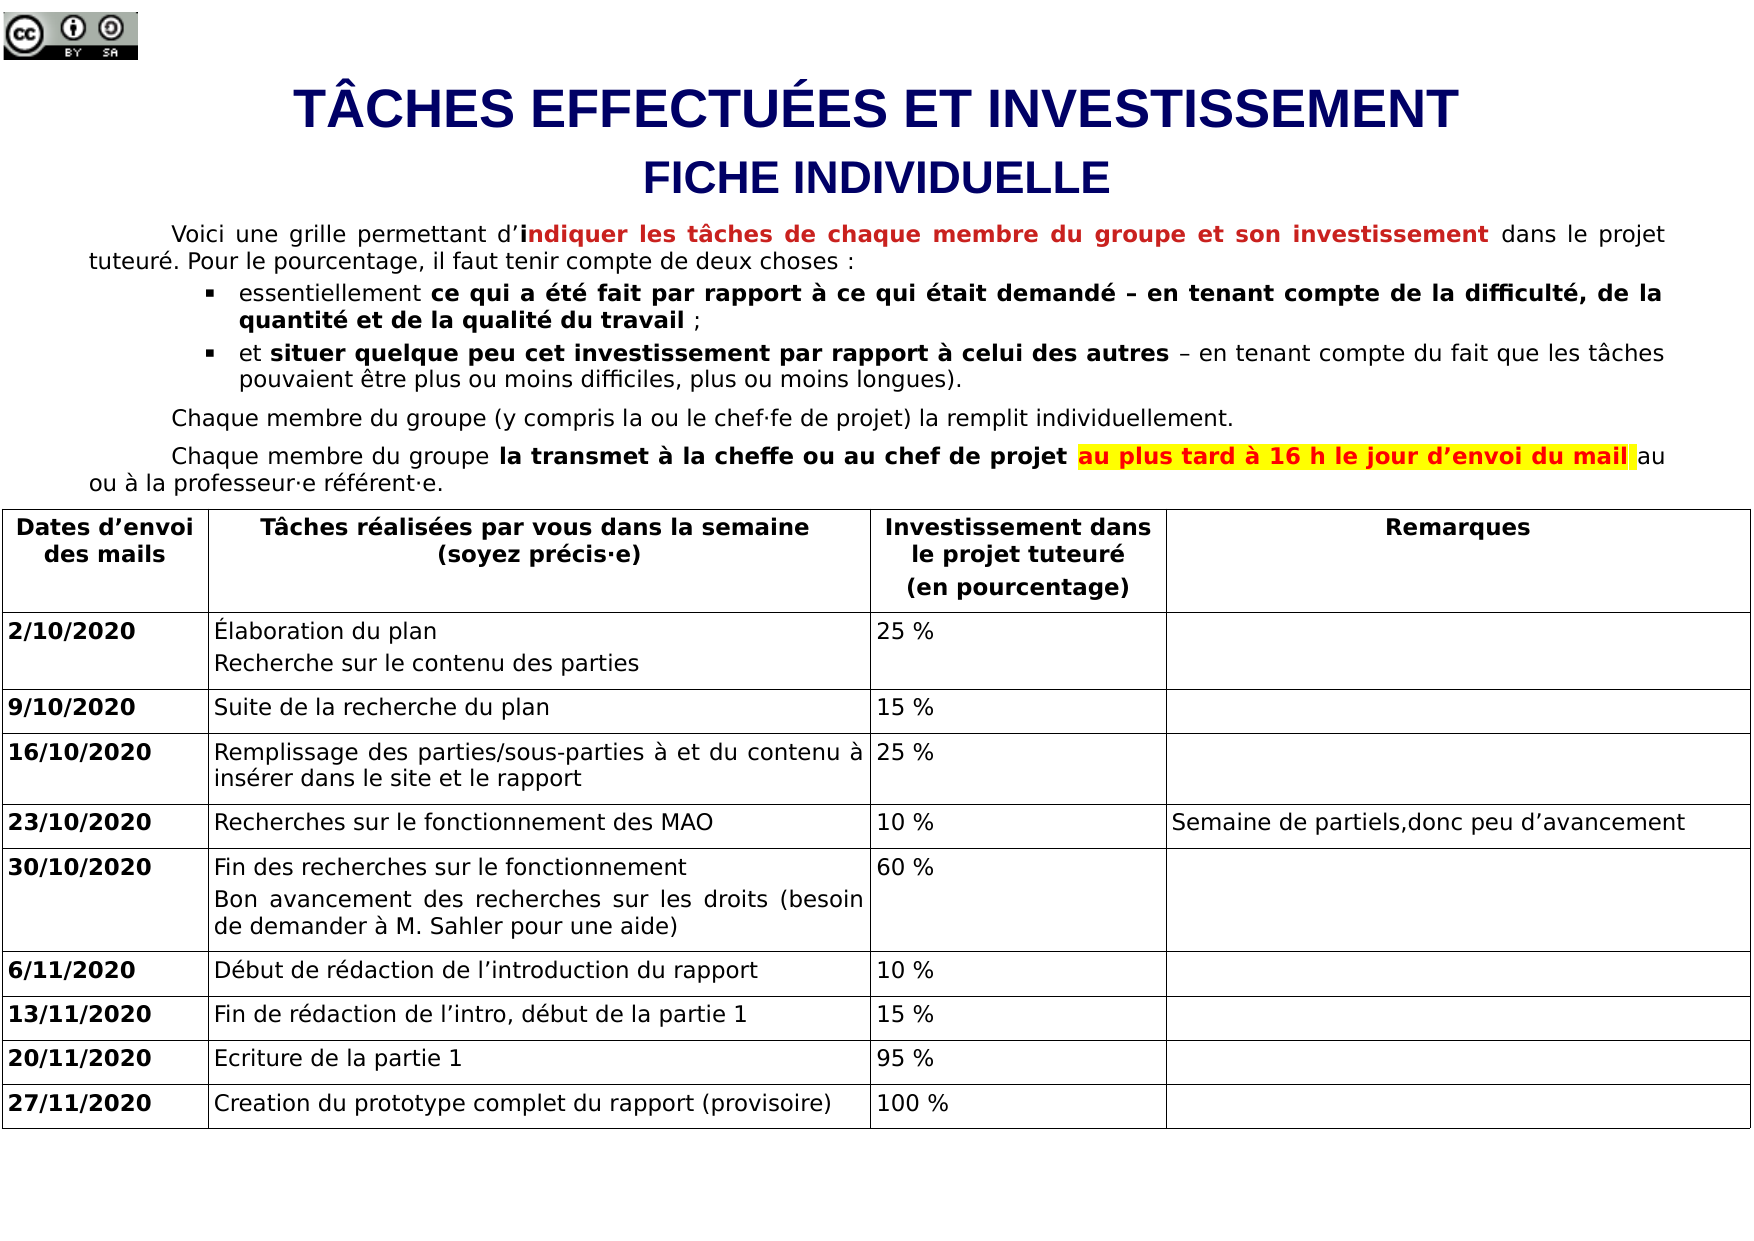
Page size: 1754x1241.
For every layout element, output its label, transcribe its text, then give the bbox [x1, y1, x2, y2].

table_cell Recherches sur le fonctionnement des MAO [209, 805, 870, 848]
table_cell 15 % [871, 690, 1166, 733]
table_cell 25 % [871, 613, 1166, 689]
table_cell Remplissage des parties/sous-parties à et du contenu à insérer dans le site et le rapport [209, 734, 870, 804]
table_cell [1167, 952, 1750, 996]
table_cell 13/11/2020 [3, 997, 208, 1040]
table_cell 6/11/2020 [3, 952, 208, 996]
table_cell 2/10/2020 [3, 613, 208, 689]
table_cell Élaboration du plan Recherche sur le contenu des parties [209, 613, 870, 689]
table_cell 10 % [871, 805, 1166, 848]
list et situer quelque peu cet investissement par rapport à celui des autres – en tenant compte du fait que les tâches pouvaient être plus ou moins difficiles, plus ou moins longues). [201, 340, 1665, 393]
table_header Investissement dans le projet tuteuré (en pourcentage) [871, 510, 1166, 612]
table_cell 95 % [871, 1041, 1166, 1084]
table_header Dates d’envoi des mails [3, 510, 208, 612]
text Chaque membre du groupe (y compris la ou le chef·fe de projet) la remplit individuellement. [88, 405, 1665, 432]
table_cell [1167, 613, 1750, 689]
table_cell 25 % [871, 734, 1166, 804]
table_cell 9/10/2020 [3, 690, 208, 733]
table_cell Fin des recherches sur le fonctionnement Bon avancement des recherches sur les droits (besoin de demander à M. Sahler pour une aide) [209, 849, 870, 951]
table_cell Fin de rédaction de l’intro, début de la partie 1 [209, 997, 870, 1040]
table_cell 60 % [871, 849, 1166, 951]
table_cell 10 % [871, 952, 1166, 996]
table_cell Début de rédaction de l’introduction du rapport [209, 952, 870, 996]
table_cell 15 % [871, 997, 1166, 1040]
table_cell [1167, 690, 1750, 733]
table_cell 27/11/2020 [3, 1085, 208, 1128]
subtitle FICHE INDIVIDUELLE [88, 151, 1665, 204]
table_cell 20/11/2020 [3, 1041, 208, 1084]
table_header Remarques [1167, 510, 1750, 612]
table_cell [1167, 734, 1750, 804]
text Voici une grille permettant d’indiquer les tâches de chaque membre du groupe et son investissement dans le projet tuteuré. Pour le pourcentage, il faut tenir compte de deux choses : [88, 221, 1665, 275]
list essentiellement ce qui a été fait par rapport à ce qui était demandé – en tenant compte de la difficulté, de la quantité et de la qualité du travail ; [201, 281, 1665, 334]
table_cell 16/10/2020 [3, 734, 208, 804]
text Chaque membre du groupe la transmet à la cheffe ou au chef de projet au plus tard à 16 h le jour d’envoi du mail au ou à la professeur·e référent·e. [88, 443, 1665, 497]
table_cell Semaine de partiels,donc peu d’avancement [1167, 805, 1750, 848]
table_cell Ecriture de la partie 1 [209, 1041, 870, 1084]
table_cell 100 % [871, 1085, 1166, 1128]
table_cell 23/10/2020 [3, 805, 208, 848]
table_cell 30/10/2020 [3, 849, 208, 951]
table_cell [1167, 1085, 1750, 1128]
table_cell Suite de la recherche du plan [209, 690, 870, 733]
picture [3, 12, 138, 60]
subtitle TÂCHES EFFECTUÉES ET INVESTISSEMENT [88, 77, 1665, 139]
table_cell [1167, 849, 1750, 951]
table_cell [1167, 997, 1750, 1040]
table_header Tâches réalisées par vous dans la semaine (soyez précis·e) [209, 510, 870, 612]
table_cell [1167, 1041, 1750, 1084]
table_cell Creation du prototype complet du rapport (provisoire) [209, 1085, 870, 1128]
